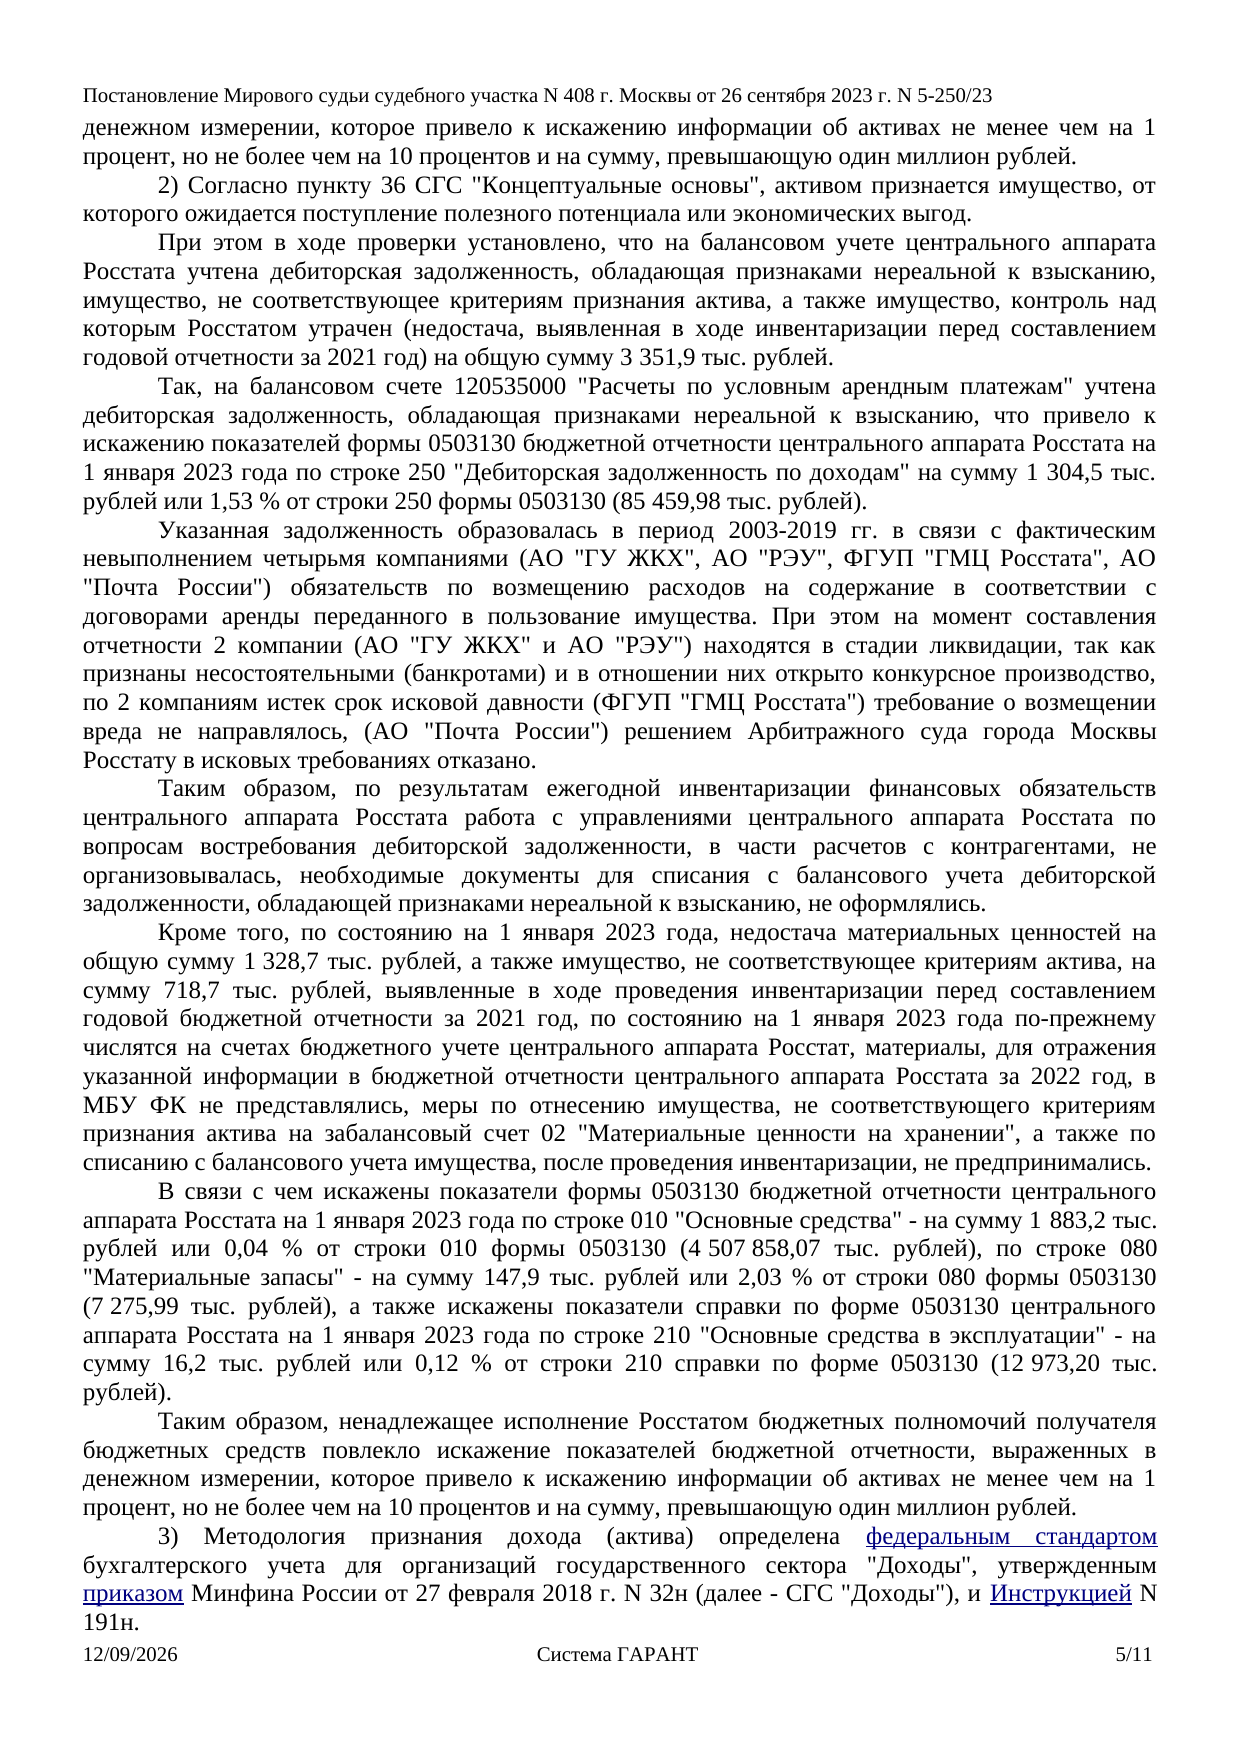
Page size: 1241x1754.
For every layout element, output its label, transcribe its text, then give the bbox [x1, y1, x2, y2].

text При этом в ходе проверки установлено, что на балансовом учете центрального аппарата Росстата учтена дебиторская задолженность, обладающая признаками нереальной к взысканию, имущество, не соответствующее критериям признания актива, а также имущество, контроль над которым Росстатом утрачен (недостача, выявленная в ходе инвентаризации перед составлением годовой отчетности за 2021 год) на общую сумму 3 351,9 тыс. рублей. [83, 227, 1157, 371]
text Кроме того, по состоянию на 1 января 2023 года, недостача материальных ценностей на общую сумму 1 328,7 тыс. рублей, а также имущество, не соответствующее критериям актива, на сумму 718,7 тыс. рублей, выявленные в ходе проведения инвентаризации перед составлением годовой бюджетной отчетности за 2021 год, по состоянию на 1 января 2023 года по-прежнему числятся на счетах бюджетного учете центрального аппарата Росстат, материалы, для отражения указанной информации в бюджетной отчетности центрального аппарата Росстата за 2022 год, в МБУ ФК не представлялись, меры по отнесению имущества, не соответствующего критериям признания актива на забалансовый счет 02 "Материальные ценности на хранении", а также по списанию с балансового учета имущества, после проведения инвентаризации, не предпринимались. [83, 917, 1157, 1176]
text Таким образом, по результатам ежегодной инвентаризации финансовых обязательств центрального аппарата Росстата работа с управлениями центрального аппарата Росстата по вопросам востребования дебиторской задолженности, в части расчетов с контрагентами, не организовывалась, необходимые документы для списания с балансового учета дебиторской задолженности, обладающей признаками нереальной к взысканию, не оформлялись. [83, 773, 1157, 917]
text денежном измерении, которое привело к искажению информации об активах не менее чем на 1 процент, но не более чем на 10 процентов и на сумму, превышающую один миллион рублей. [83, 112, 1157, 170]
text Таким образом, ненадлежащее исполнение Росстатом бюджетных полномочий получателя бюджетных средств повлекло искажение показателей бюджетной отчетности, выраженных в денежном измерении, которое привело к искажению информации об активах не менее чем на 1 процент, но не более чем на 10 процентов и на сумму, превышающую один миллион рублей. [83, 1406, 1157, 1521]
text 3) Методология признания дохода (актива) определена федеральным стандартом бухгалтерского учета для организаций государственного сектора "Доходы", утвержденным приказом Минфина России от 27 февраля 2018 г. N 32н (далее - СГС "Доходы"), и Инструкцией N 191н. [83, 1521, 1157, 1636]
text Так, на балансовом счете 120535000 "Расчеты по условным арендным платежам" учтена дебиторская задолженность, обладающая признаками нереальной к взысканию, что привело к искажению показателей формы 0503130 бюджетной отчетности центрального аппарата Росстата на 1 января 2023 года по строке 250 "Дебиторская задолженность по доходам" на сумму 1 304,5 тыс. рублей или 1,53 % от строки 250 формы 0503130 (85 459,98 тыс. рублей). [83, 371, 1157, 515]
text 2) Согласно пункту 36 СГС "Концептуальные основы", активом признается имущество, от которого ожидается поступление полезного потенциала или экономических выгод. [83, 170, 1157, 227]
text В связи с чем искажены показатели формы 0503130 бюджетной отчетности центрального аппарата Росстата на 1 января 2023 года по строке 010 "Основные средства" - на сумму 1 883,2 тыс. рублей или 0,04 % от строки 010 формы 0503130 (4 507 858,07 тыс. рублей), по строке 080 "Материальные запасы" - на сумму 147,9 тыс. рублей или 2,03 % от строки 080 формы 0503130 (7 275,99 тыс. рублей), а также искажены показатели справки по форме 0503130 центрального аппарата Росстата на 1 января 2023 года по строке 210 "Основные средства в эксплуатации" - на сумму 16,2 тыс. рублей или 0,12 % от строки 210 справки по форме 0503130 (12 973,20 тыс. рублей). [83, 1176, 1157, 1406]
text Указанная задолженность образовалась в период 2003-2019 гг. в связи с фактическим невыполнением четырьмя компаниями (АО "ГУ ЖКХ", АО "РЭУ", ФГУП "ГМЦ Росстата", АО "Почта России") обязательств по возмещению расходов на содержание в соответствии с договорами аренды переданного в пользование имущества. При этом на момент составления отчетности 2 компании (АО "ГУ ЖКХ" и АО "РЭУ") находятся в стадии ликвидации, так как признаны несостоятельными (банкротами) и в отношении них открыто конкурсное производство, по 2 компаниям истек срок исковой давности (ФГУП "ГМЦ Росстата") требование о возмещении вреда не направлялось, (АО "Почта России") решением Арбитражного суда города Москвы Росстату в исковых требованиях отказано. [83, 515, 1157, 773]
